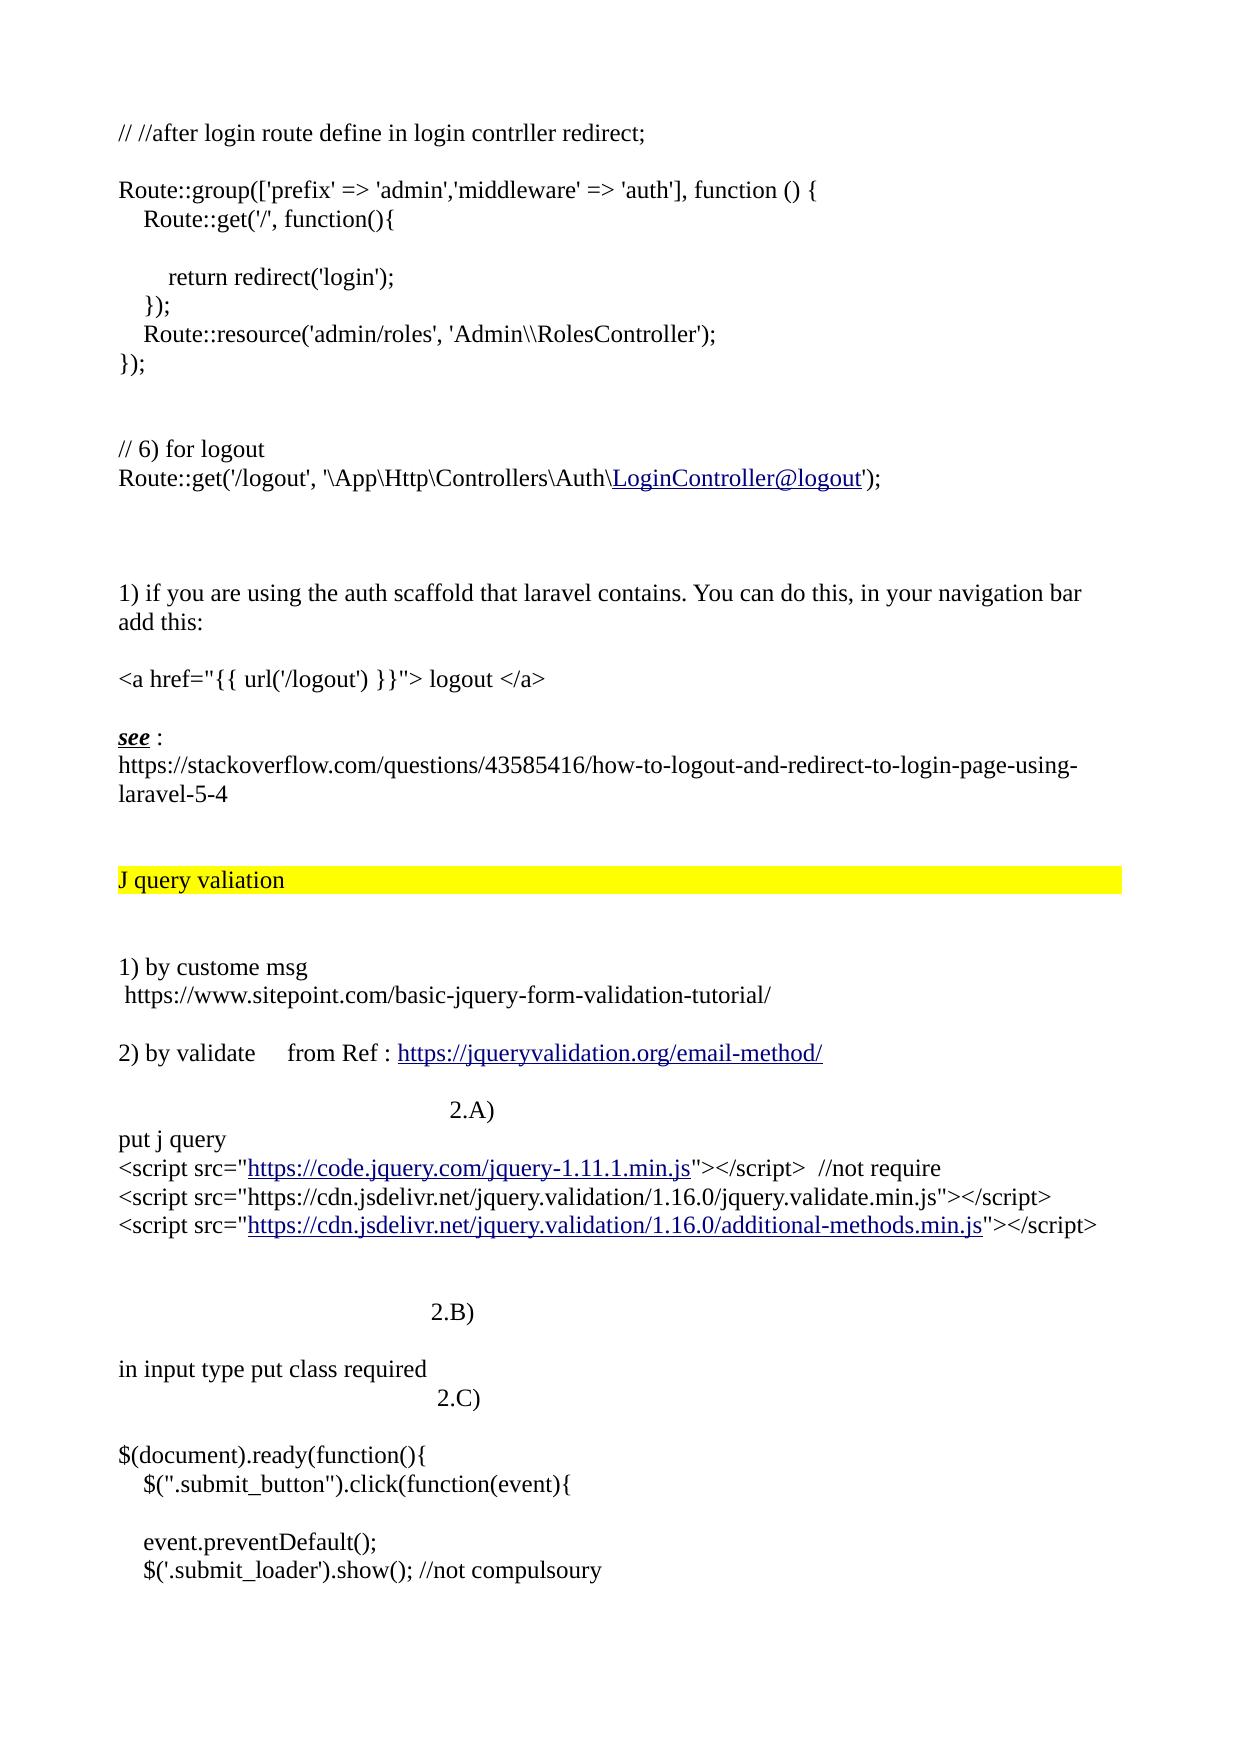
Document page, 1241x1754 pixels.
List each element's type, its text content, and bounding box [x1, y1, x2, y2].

text Route::get('/logout', '\App\Http\Controllers\Auth\LoginController@logout'); [118, 463, 1122, 492]
text in input type put class required [118, 1354, 1122, 1383]
text <script src="https://cdn.jsdelivr.net/jquery.validation/1.16.0/jquery.validate.min.js"></script> [118, 1182, 1122, 1211]
text }); [118, 291, 1122, 319]
text }); [118, 348, 1122, 377]
text 2.C) [118, 1383, 1122, 1412]
text Route::resource('admin/roles', 'Admin\\RolesController'); [118, 319, 1122, 348]
text event.preventDefault(); [118, 1527, 1122, 1556]
text 1) if you are using the auth scaffold that laravel contains. You can do this, in your navigation bar add this: [118, 578, 1122, 636]
text <script src="https://code.jquery.com/jquery-1.11.1.min.js"></script> //not require [118, 1153, 1122, 1182]
text 1) by custome msg [118, 894, 1122, 981]
text J query valiation [118, 866, 1122, 894]
text $('.submit_loader').show(); //not compulsoury [118, 1556, 1122, 1584]
text // 6) for logout [118, 434, 1122, 463]
text <a href="{{ url('/logout') }}"> logout </a> [118, 664, 1122, 693]
text return redirect('login'); [118, 262, 1122, 291]
text <script src="https://cdn.jsdelivr.net/jquery.validation/1.16.0/additional-methods.min.js"></script> [118, 1211, 1122, 1239]
text Route::get('/', function(){ [118, 204, 1122, 233]
text // //after login route define in login contrller redirect; [118, 118, 1122, 147]
text $(document).ready(function(){ [118, 1441, 1122, 1469]
text $(".submit_button").click(function(event){ [118, 1469, 1122, 1498]
text see : [118, 722, 1122, 751]
text 2.A) [118, 1096, 1122, 1124]
text 2) by validate from Ref : https://jqueryvalidation.org/email-method/ [118, 1038, 1122, 1067]
text https://www.sitepoint.com/basic-jquery-form-validation-tutorial/ [118, 981, 1122, 1009]
text put j query [118, 1124, 1122, 1153]
text 2.B) [118, 1297, 1122, 1326]
text https://stackoverflow.com/questions/43585416/how-to-logout-and-redirect-to-login-page-using-laravel-5-4 [118, 751, 1122, 808]
text Route::group(['prefix' => 'admin','middleware' => 'auth'], function () { [118, 176, 1122, 204]
